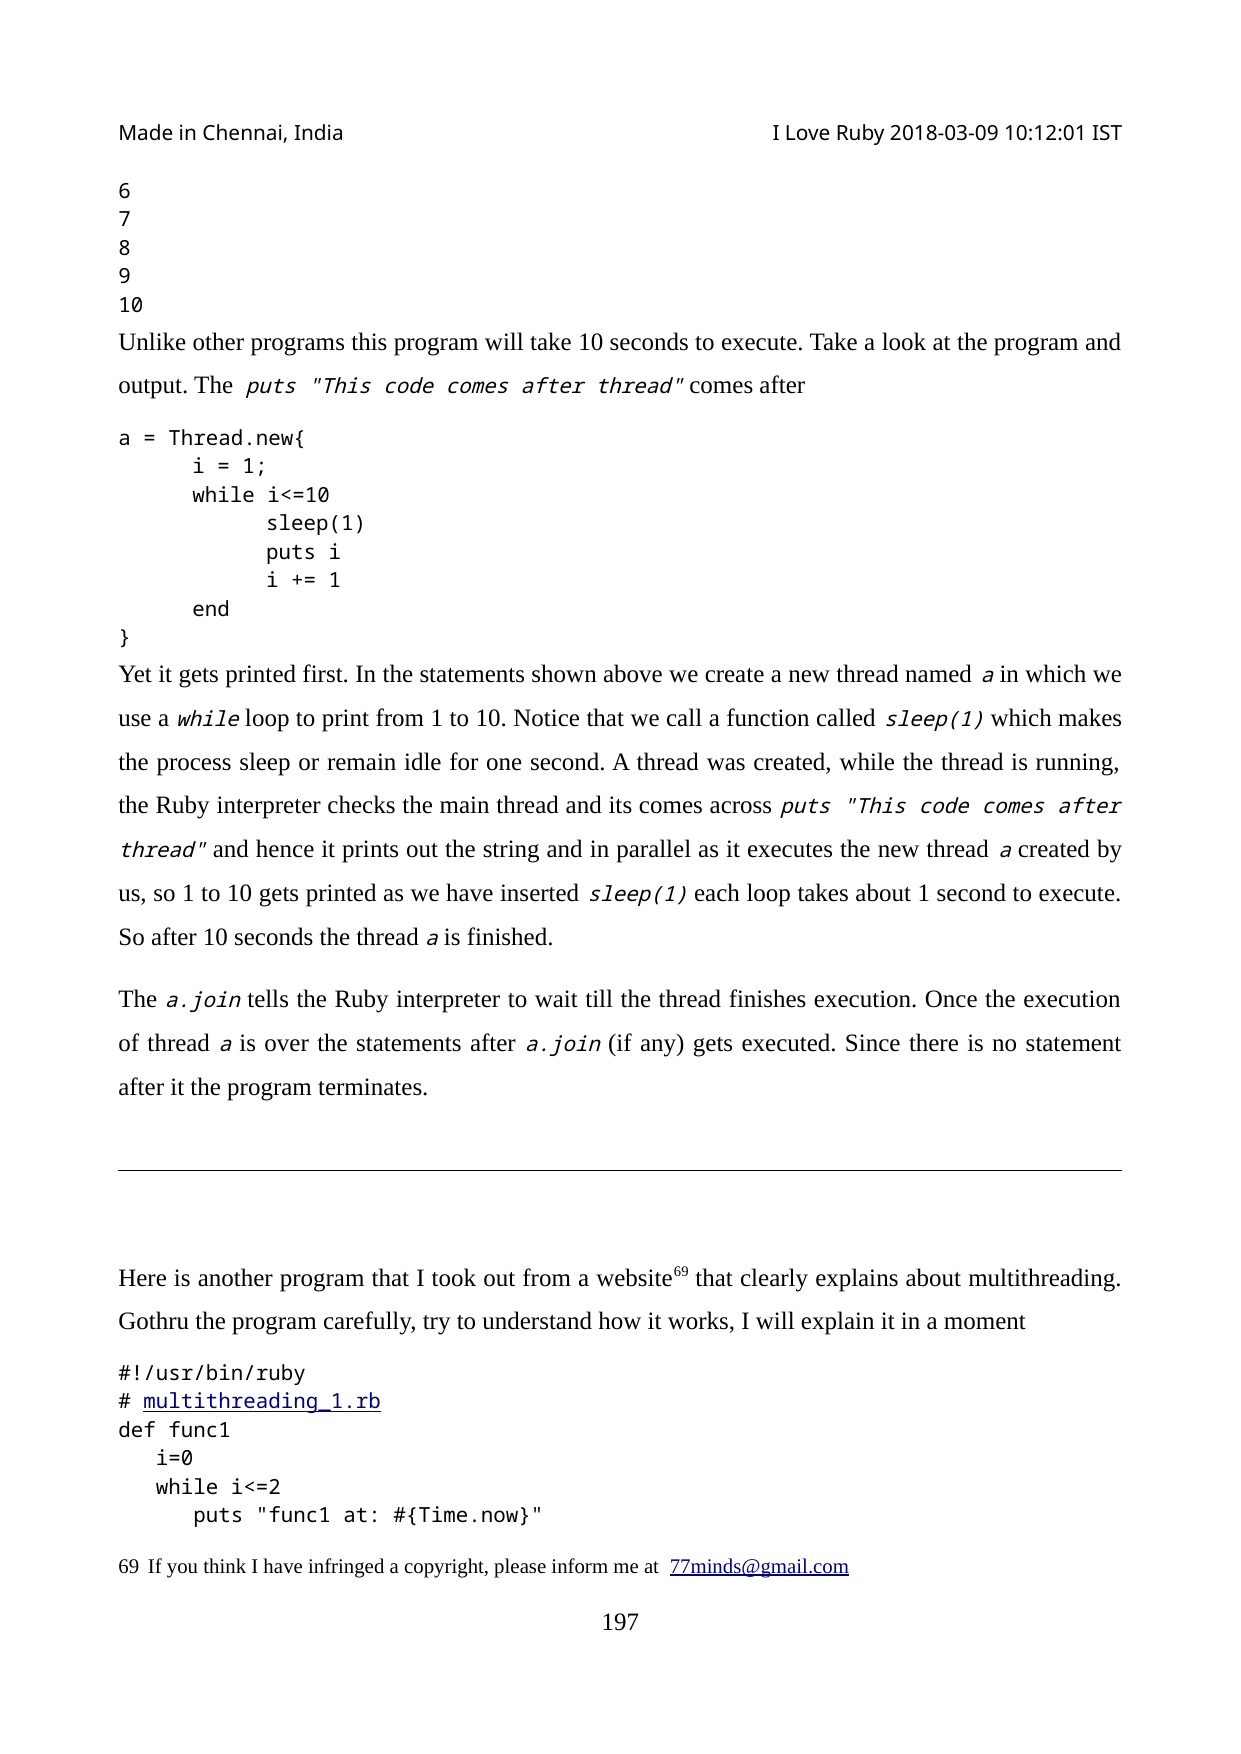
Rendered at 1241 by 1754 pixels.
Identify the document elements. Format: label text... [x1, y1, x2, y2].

text puts i [118, 537, 1122, 565]
text #!/usr/bin/ruby [118, 1358, 1122, 1386]
text end [118, 594, 1122, 622]
text while i<=10 [118, 480, 1122, 508]
text while i<=2 [118, 1472, 1122, 1500]
text 7 [118, 204, 1122, 233]
text Yet it gets printed first. In the statements shown above we create a new thread named a in which we use a while loop to print from 1 to 10. Notice that we call a function called sleep(1) which makes the process sleep or remain idle for one second. A thread was created, while the thread is running, the Ruby interpreter checks the main thread and its comes across puts "This code comes after thread" and hence it prints out the string and in parallel as it executes the new thread a created by us, so 1 to 10 gets printed as we have inserted sleep(1) each loop takes about 1 second to execute. So after 10 seconds the thread a is finished. [118, 659, 1122, 951]
text a = Thread.new{ [118, 423, 1122, 452]
text The a.join tells the Ruby interpreter to wait till the thread finishes execution. Once the execution of thread a is over the statements after a.join (if any) gets executed. Since there is no statement after it the program terminates. [118, 984, 1122, 1100]
text Here is another program that I took out from a website that clearly explains about multithreading. Gothru the program carefully, try to understand how it works, I will explain it in a moment [118, 1263, 1122, 1335]
text def func1 [118, 1415, 1122, 1443]
text 10 [118, 290, 1122, 318]
text Unlike other programs this program will take 10 seconds to execute. Take a look at the program and output. The puts "This code comes after thread" comes after [118, 327, 1122, 400]
text puts "func1 at: #{Time.now}" [118, 1500, 1122, 1529]
text sleep(1) [118, 508, 1122, 537]
text 8 [118, 233, 1122, 261]
text i=0 [118, 1443, 1122, 1472]
text If you think I have infringed a copyright, please inform me at 77minds@gmail.com [118, 1553, 1122, 1578]
text 6 [118, 176, 1122, 204]
text } [118, 622, 1122, 651]
text 9 [118, 261, 1122, 290]
text i += 1 [118, 565, 1122, 594]
text # multithreading_1.rb [118, 1386, 1122, 1415]
text i = 1; [118, 452, 1122, 480]
